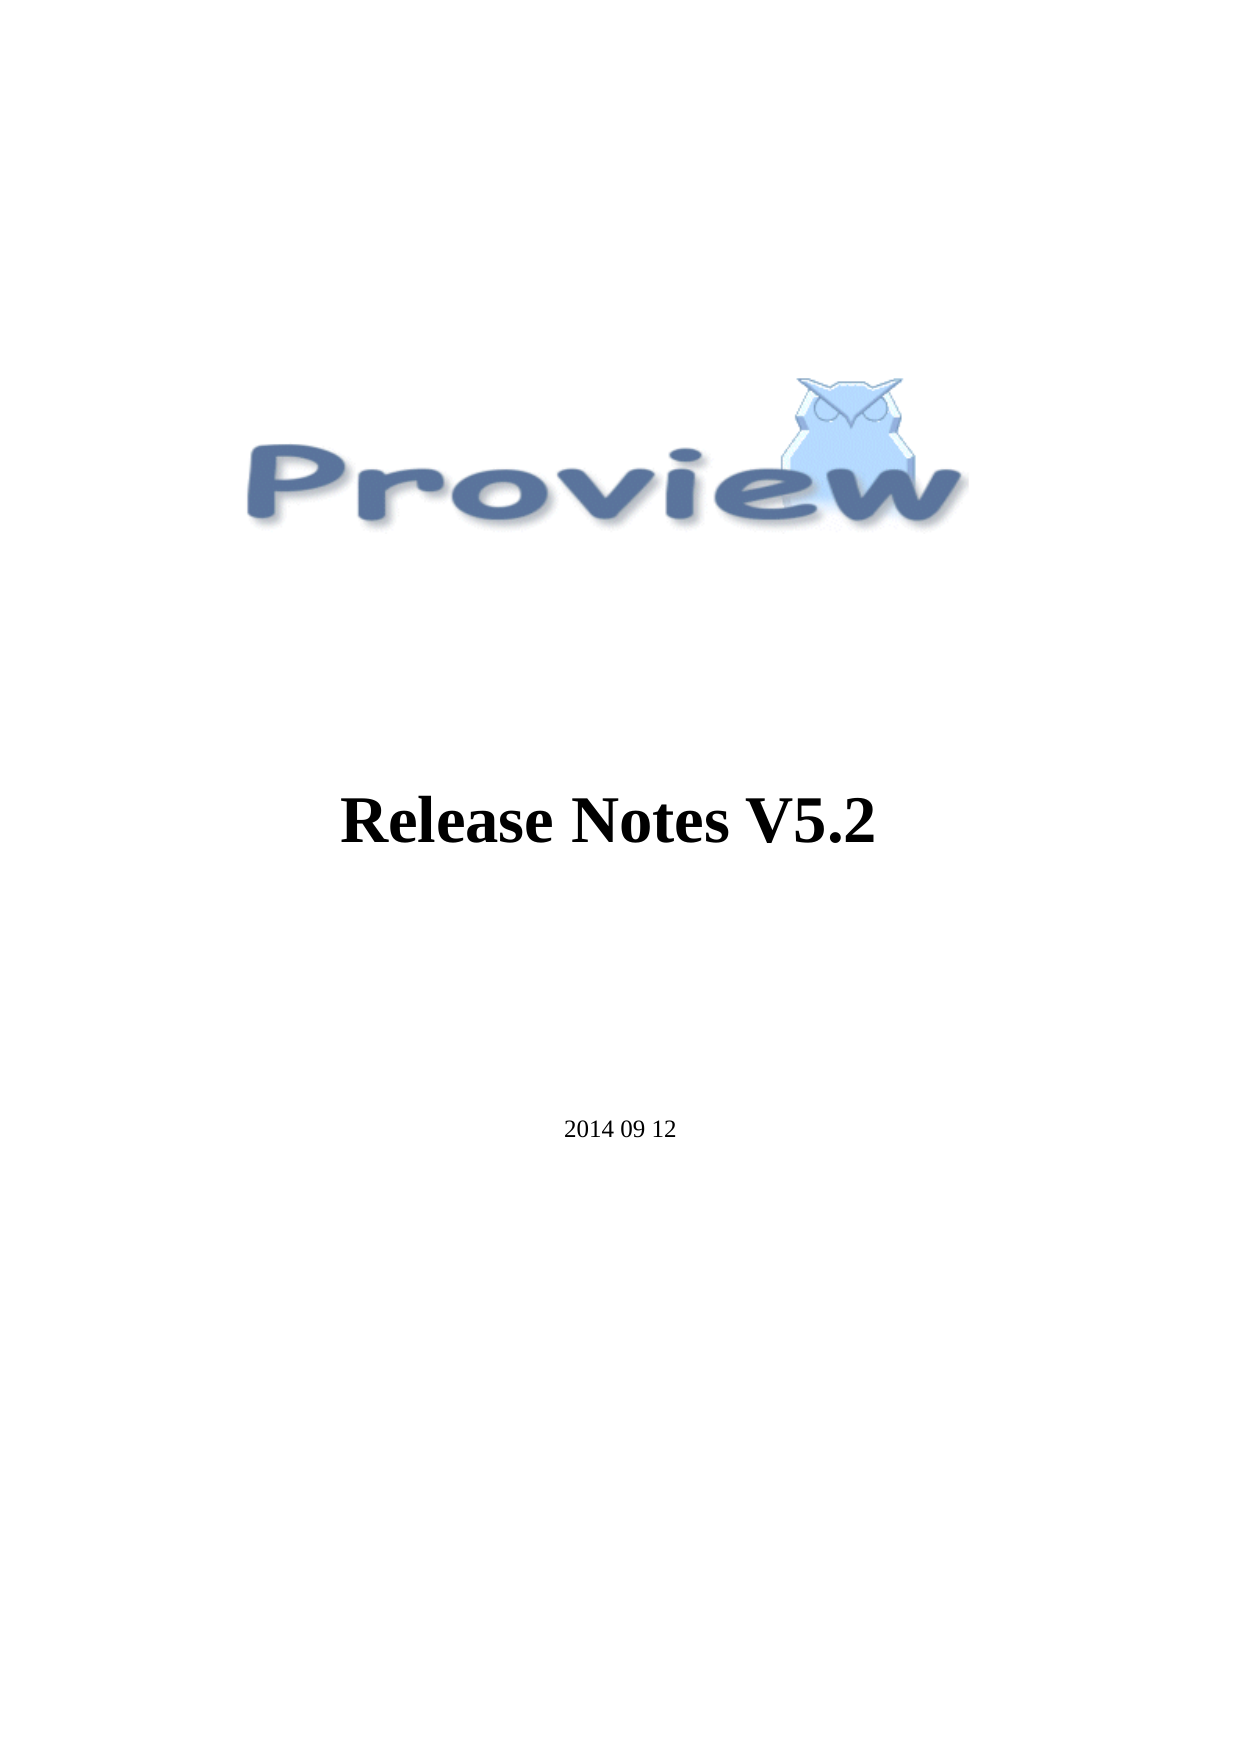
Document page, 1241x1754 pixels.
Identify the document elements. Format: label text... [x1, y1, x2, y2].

picture [229, 377, 980, 534]
text Release Notes V5.2 [118, 783, 1122, 857]
text 2014 09 12 [118, 1116, 1122, 1143]
